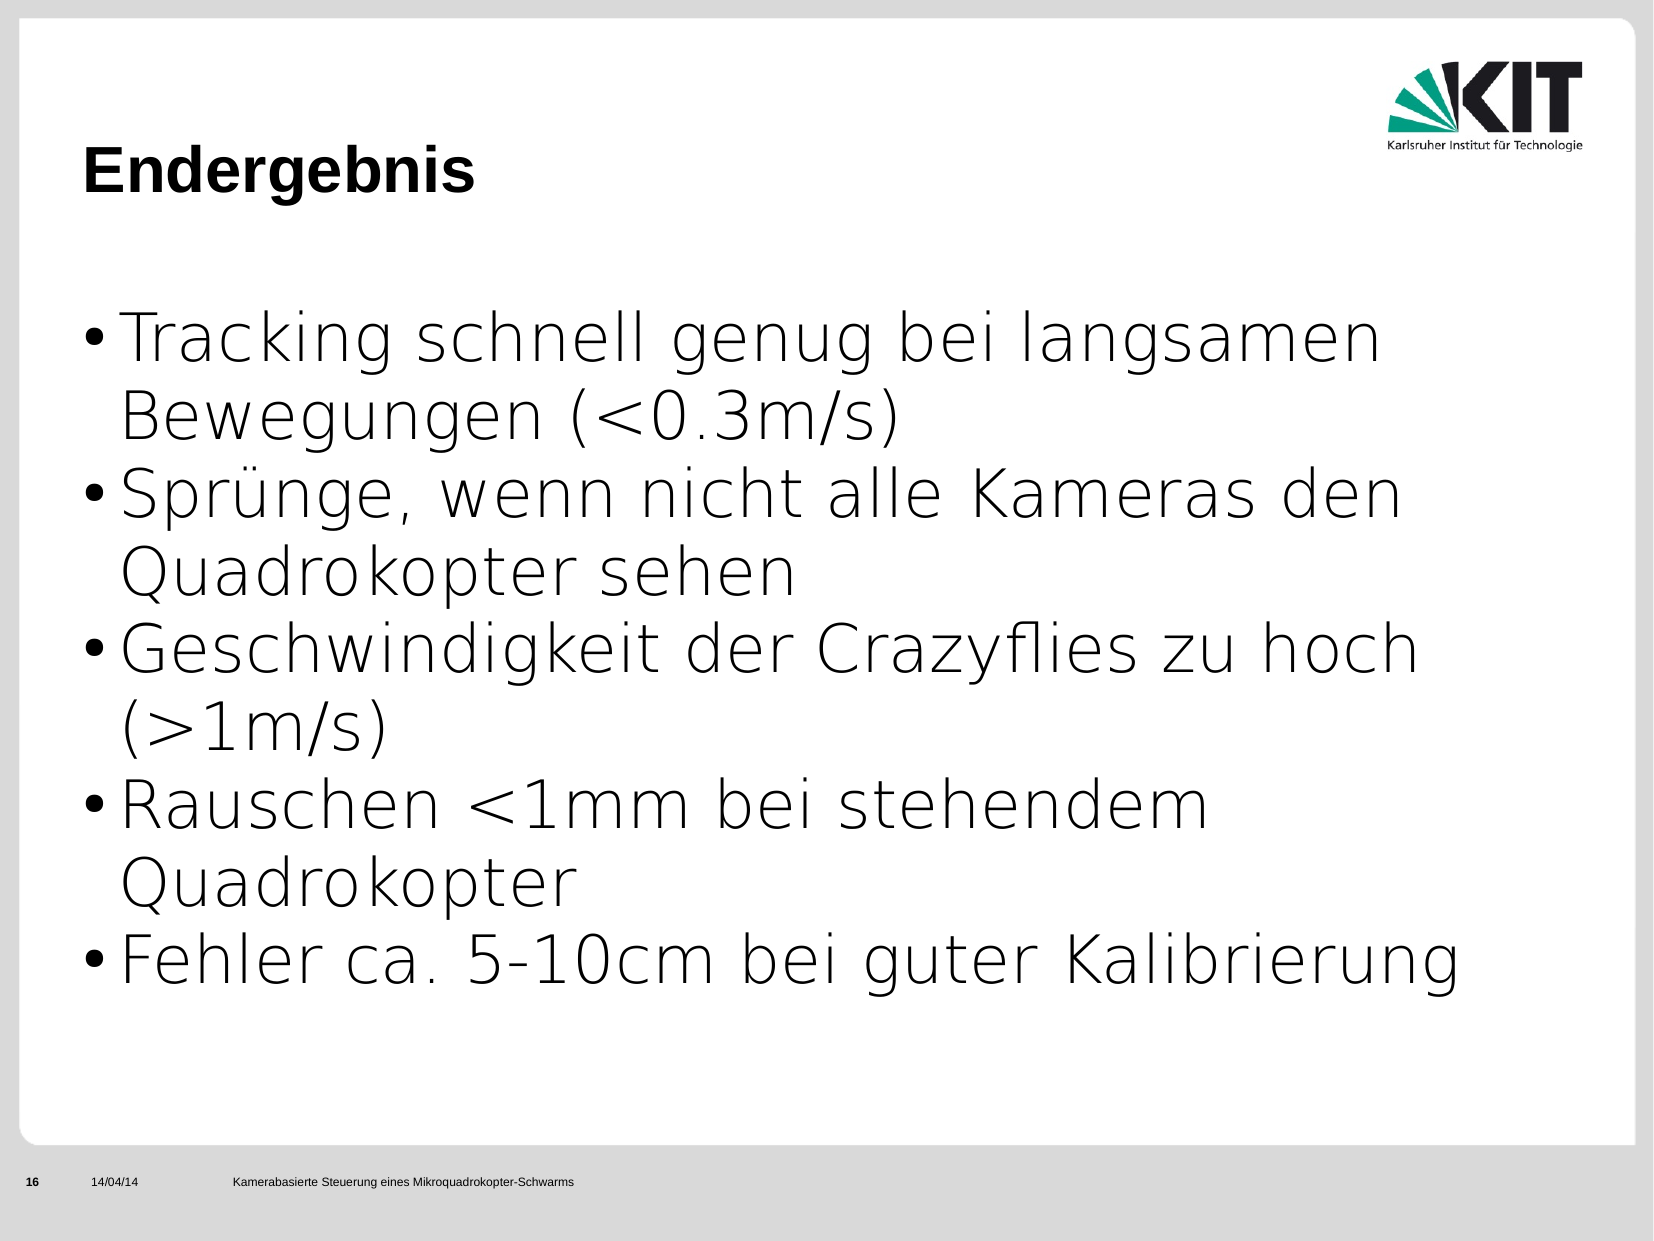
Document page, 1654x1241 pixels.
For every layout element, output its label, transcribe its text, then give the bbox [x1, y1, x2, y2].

subtitle Tracking schnell genug bei langsamen Bewegungen (<0.3m/s) Sprünge, wenn nicht alle Kameras den Quadrokopter sehen Geschwindigkeit der Crazyflies zu hoch (>1m/s) Rauschen <1mm bei stehendem Quadrokopter Fehler ca. 5-10cm bei guter Kalibrierung [82, 290, 1571, 1010]
title Endergebnis [82, 49, 1571, 257]
picture [0, 0, 1654, 1241]
